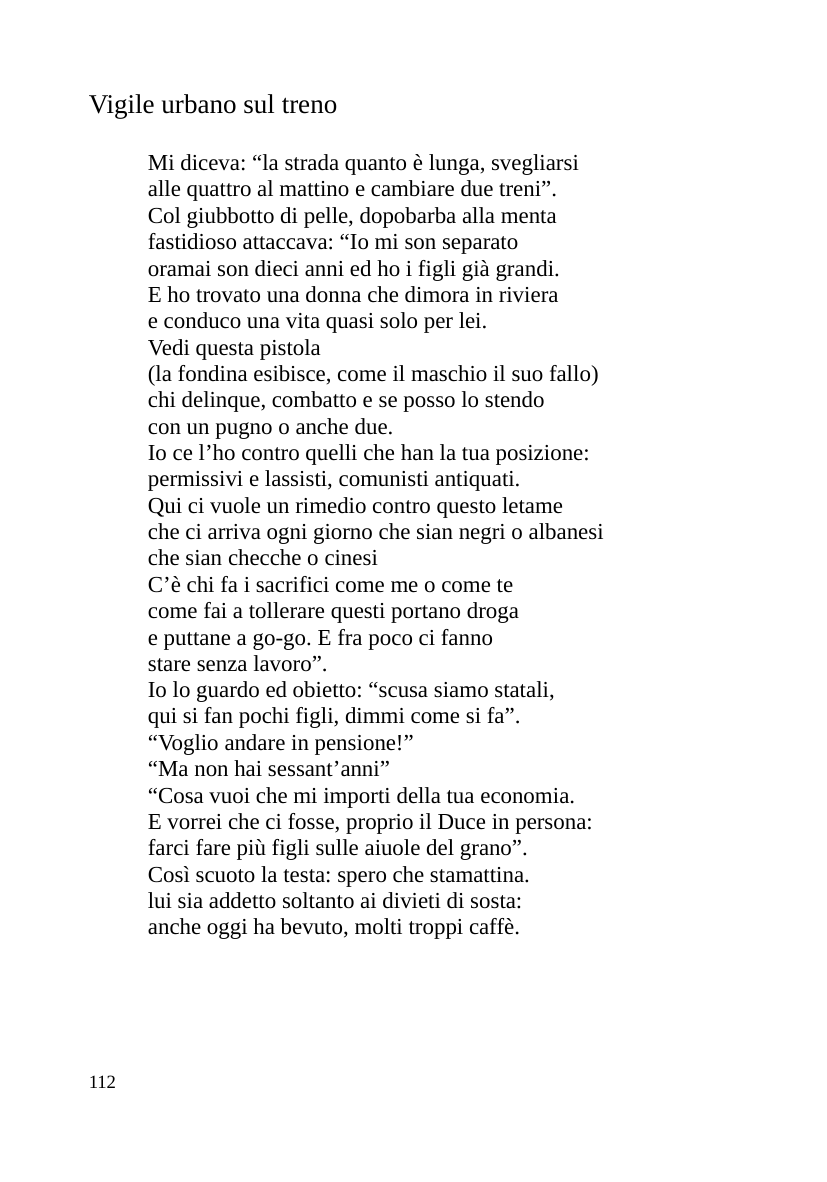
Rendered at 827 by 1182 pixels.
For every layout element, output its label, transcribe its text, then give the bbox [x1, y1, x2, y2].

text anche oggi ha bevuto, molti troppi caffè. [148, 913, 738, 940]
text oramai son dieci anni ed ho i figli già grandi. [148, 254, 738, 281]
text “Voglio andare in pensione!” [148, 729, 738, 755]
text come fai a tollerare questi portano droga [148, 597, 738, 623]
text Io lo guardo ed obietto: “scusa siamo statali, [148, 676, 738, 703]
text qui si fan pochi figli, dimmi come si fa”. [148, 703, 738, 729]
text lui sia addetto soltanto ai divieti di sosta: [148, 887, 738, 913]
text fastidioso attaccava: “Io mi son separato [148, 228, 738, 254]
text stare senza lavoro”. [148, 650, 738, 676]
text che ci arriva ogni giorno che sian negri o albanesi [148, 518, 738, 544]
text Col giubbotto di pelle, dopobarba alla menta [148, 202, 738, 228]
text Mi diceva: “la strada quanto è lunga, svegliarsi [148, 149, 738, 176]
text Vigile urbano sul treno [88, 88, 738, 120]
text “Ma non hai sessant’anni” [148, 755, 738, 782]
text chi delinque, combatto e se posso lo stendo [148, 386, 738, 413]
text e puttane a go-go. E fra poco ci fanno [148, 623, 738, 650]
text alle quattro al mattino e cambiare due treni”. [148, 176, 738, 202]
text che sian checche o cinesi [148, 544, 738, 571]
text E vorrei che ci fosse, proprio il Duce in persona: [148, 808, 738, 834]
text Così scuoto la testa: spero che stamattina. [148, 861, 738, 887]
text Qui ci vuole un rimedio contro questo letame [148, 492, 738, 518]
text “Cosa vuoi che mi importi della tua economia. [148, 782, 738, 808]
text C’è chi fa i sacrifici come me o come te [148, 571, 738, 597]
text e conduco una vita quasi solo per lei. [148, 307, 738, 334]
text Io ce l’ho contro quelli che han la tua posizione: [148, 439, 738, 465]
text permissivi e lassisti, comunisti antiquati. [148, 465, 738, 492]
text con un pugno o anche due. [148, 413, 738, 439]
text farci fare più figli sulle aiuole del grano”. [148, 834, 738, 861]
text Vedi questa pistola [148, 334, 738, 360]
text E ho trovato una donna che dimora in riviera [148, 281, 738, 307]
text (la fondina esibisce, come il maschio il suo fallo) [148, 360, 738, 386]
